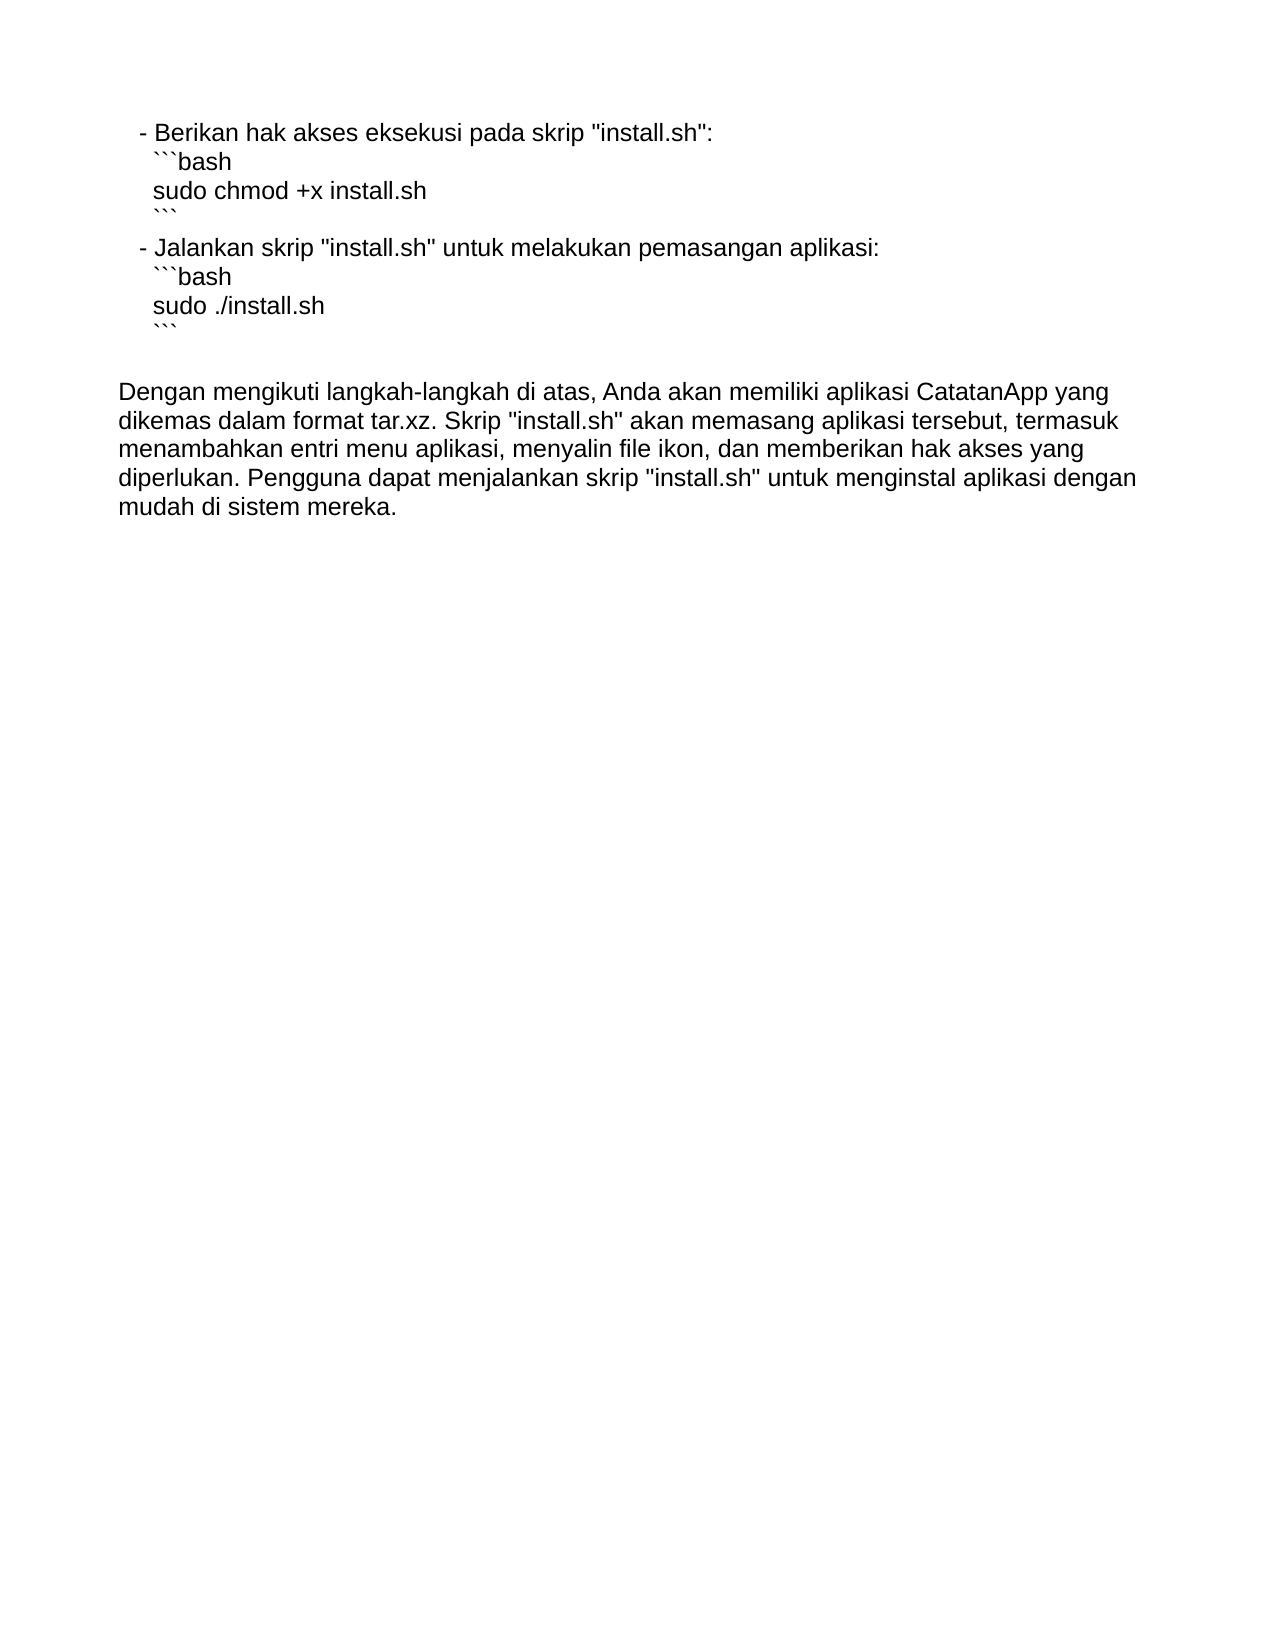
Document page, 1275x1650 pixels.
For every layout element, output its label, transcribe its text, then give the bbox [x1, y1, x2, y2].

text ``` [118, 319, 1157, 348]
text sudo ./install.sh [118, 291, 1157, 319]
text sudo chmod +x install.sh [118, 176, 1157, 204]
text - Jalankan skrip "install.sh" untuk melakukan pemasangan aplikasi: [118, 233, 1157, 262]
text ```bash [118, 147, 1157, 176]
text ```bash [118, 262, 1157, 291]
text ``` [118, 204, 1157, 233]
text - Berikan hak akses eksekusi pada skrip "install.sh": [118, 118, 1157, 147]
text Dengan mengikuti langkah-langkah di atas, Anda akan memiliki aplikasi CatatanApp yang dikemas dalam format tar.xz. Skrip "install.sh" akan memasang aplikasi tersebut, termasuk menambahkan entri menu aplikasi, menyalin file ikon, dan memberikan hak akses yang diperlukan. Pengguna dapat menjalankan skrip "install.sh" untuk menginstal aplikasi dengan mudah di sistem mereka. [118, 377, 1157, 521]
